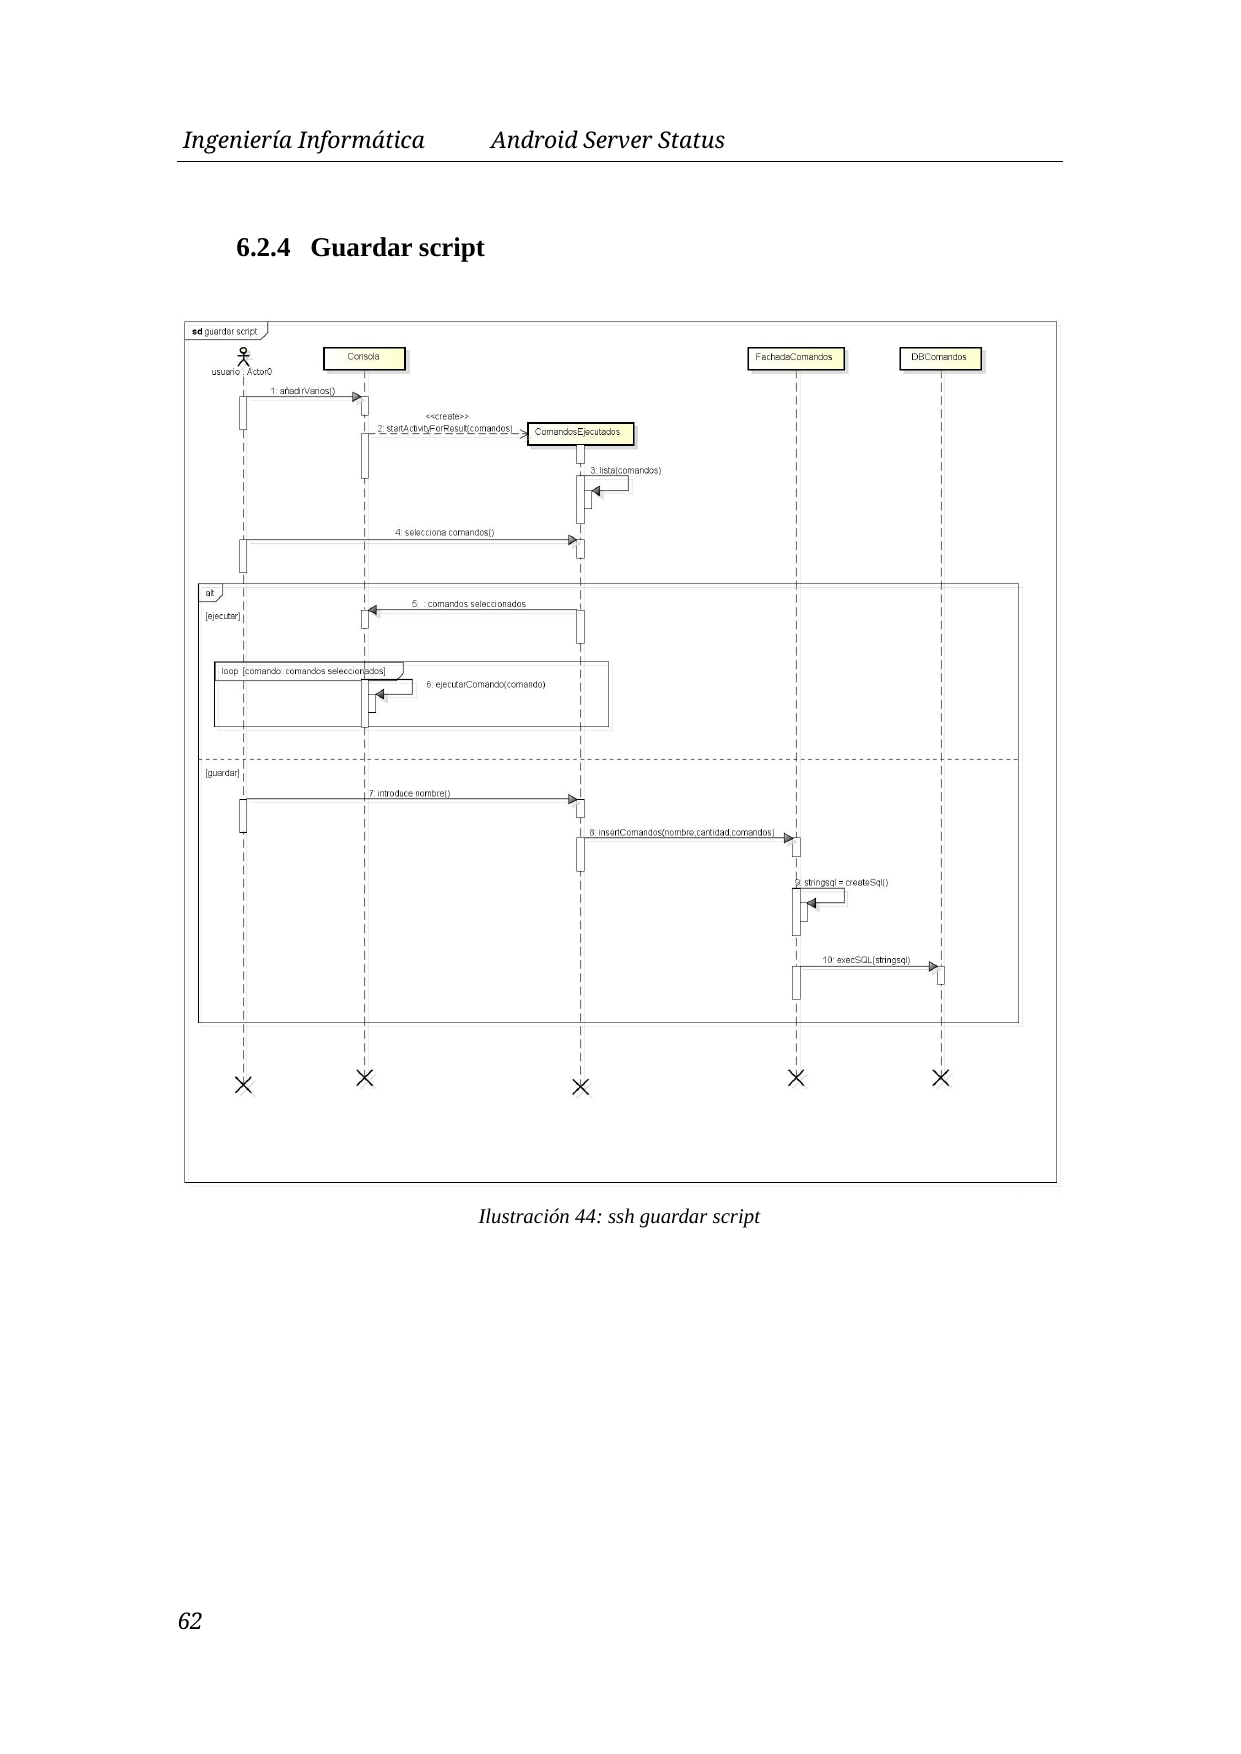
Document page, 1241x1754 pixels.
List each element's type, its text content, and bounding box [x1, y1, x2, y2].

picture [177, 314, 1064, 1204]
subtitle Guardar script [236, 231, 1004, 262]
text Ilustración 44: ssh guardar script [177, 1204, 1063, 1228]
